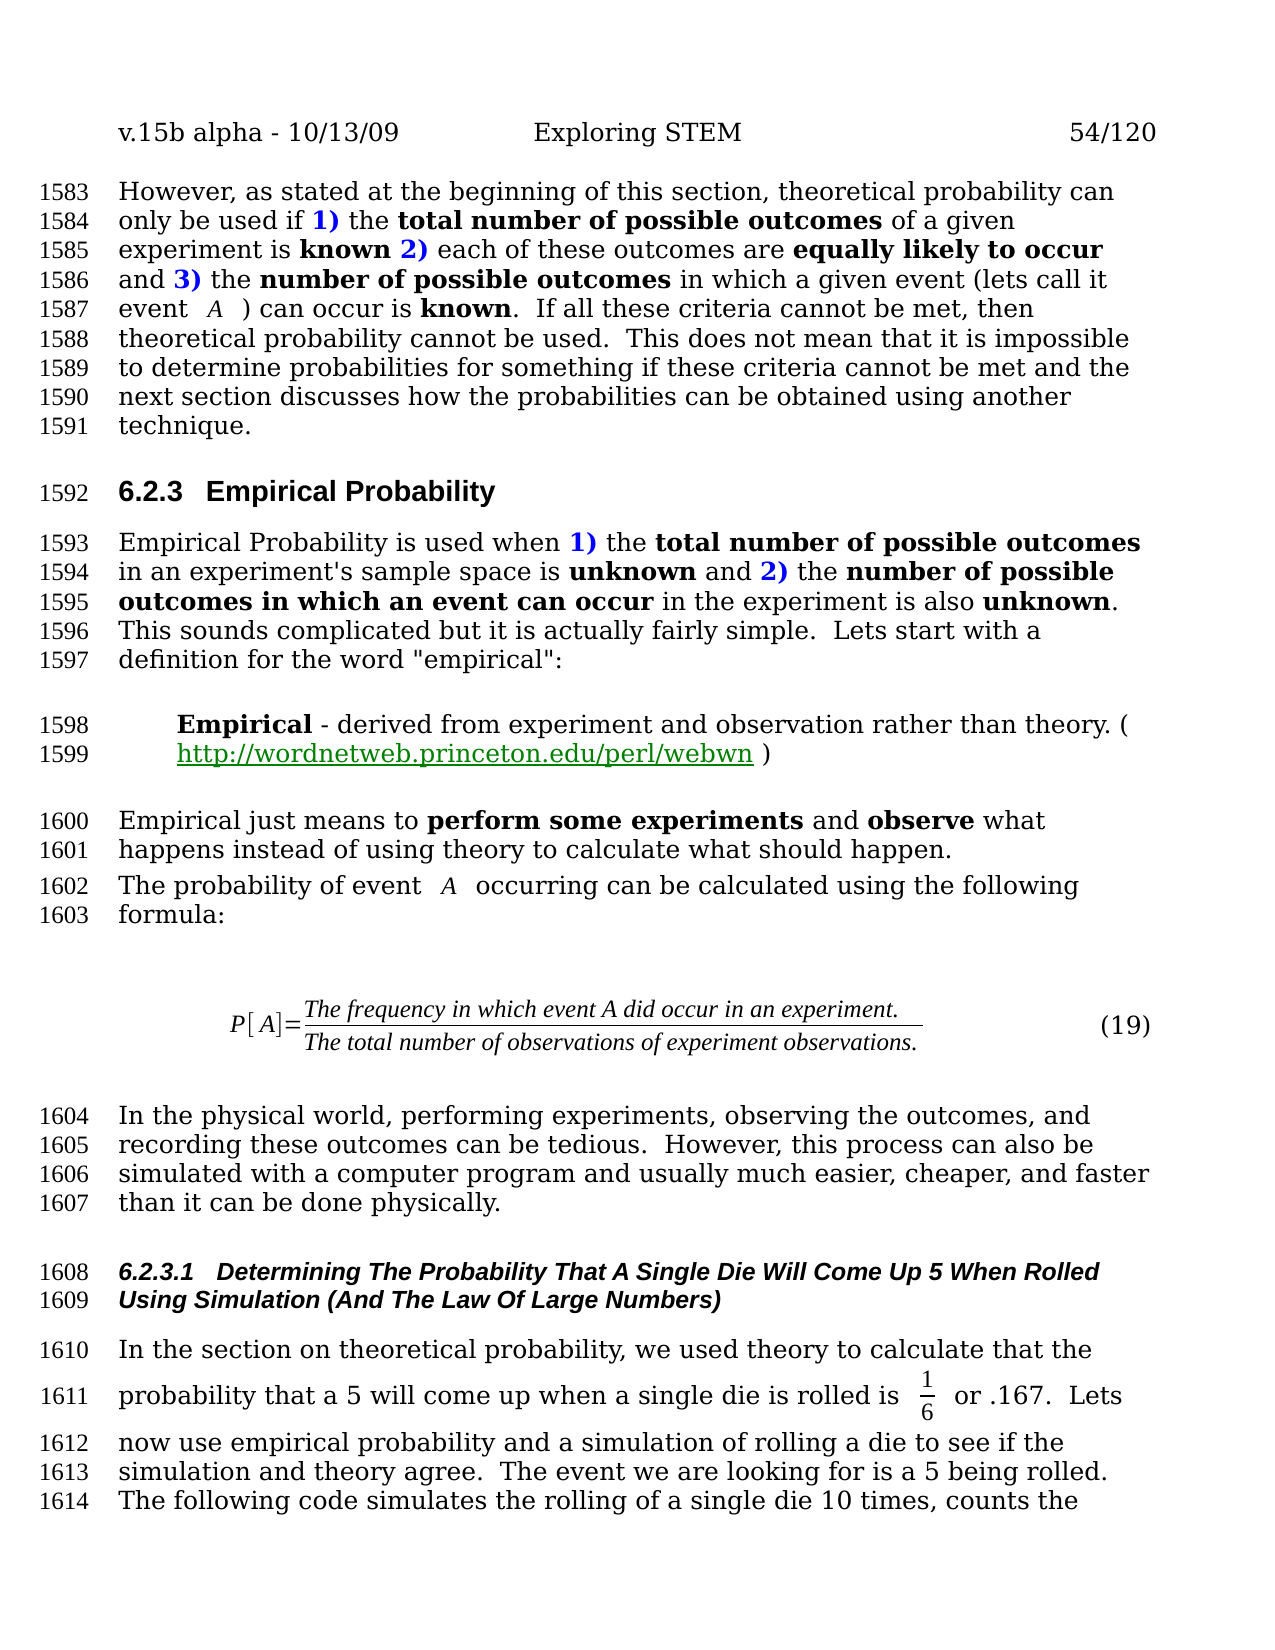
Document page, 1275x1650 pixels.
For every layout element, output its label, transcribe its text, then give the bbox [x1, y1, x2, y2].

text In the section on theoretical probability, we used theory to calculate that the probability that a 5 will come up when a single die is rolled isor .167. Lets now use empirical probability and a simulation of rolling a die to see if the simulation and theory agree. The event we are looking for is a 5 being rolled. The following code simulates the rolling of a single die 10 times, counts the [118, 1335, 1157, 1515]
text The probability of eventoccurring can be calculated using the following formula: [118, 871, 1157, 930]
text Empirical Probability is used when 1) the total number of possible outcomes in an experiment's sample space is unknown and 2) the number of possible outcomes in which an event can occur in the experiment is also unknown. This sounds complicated but it is actually fairly simple. Lets start with a definition for the word "empirical": [118, 528, 1157, 674]
text However, as stated at the beginning of this section, theoretical probability can only be used if 1) the total number of possible outcomes of a given experiment is known 2) each of these outcomes are equally likely to occur and 3) the number of possible outcomes in which a given event (lets call it event) can occur is known. If all these criteria cannot be met, then theoretical probability cannot be used. This does not mean that it is impossible to determine probabilities for something if these criteria cannot be met and the next section discusses how the probabilities can be obtained using another technique. [118, 177, 1157, 441]
text Empirical just means to perform some experiments and observe what happens instead of using theory to calculate what should happen. [118, 806, 1157, 865]
subtitle Determining The Probability That A Single Die Will Come Up 5 When Rolled Using Simulation (And The Law Of Large Numbers) [118, 1257, 1157, 1314]
text Empirical - derived from experiment and observation rather than theory. ( http://wordnetweb.princeton.edu/perl/webwn ) [176, 710, 1157, 768]
table_header [118, 988, 1041, 1063]
text In the physical world, performing experiments, observing the outcomes, and recording these outcomes can be tedious. However, this process can also be simulated with a computer program and usually much easier, cheaper, and faster than it can be done physically. [118, 1101, 1157, 1218]
table_header (19) [1041, 988, 1157, 1063]
subtitle Empirical Probability [118, 473, 1157, 507]
